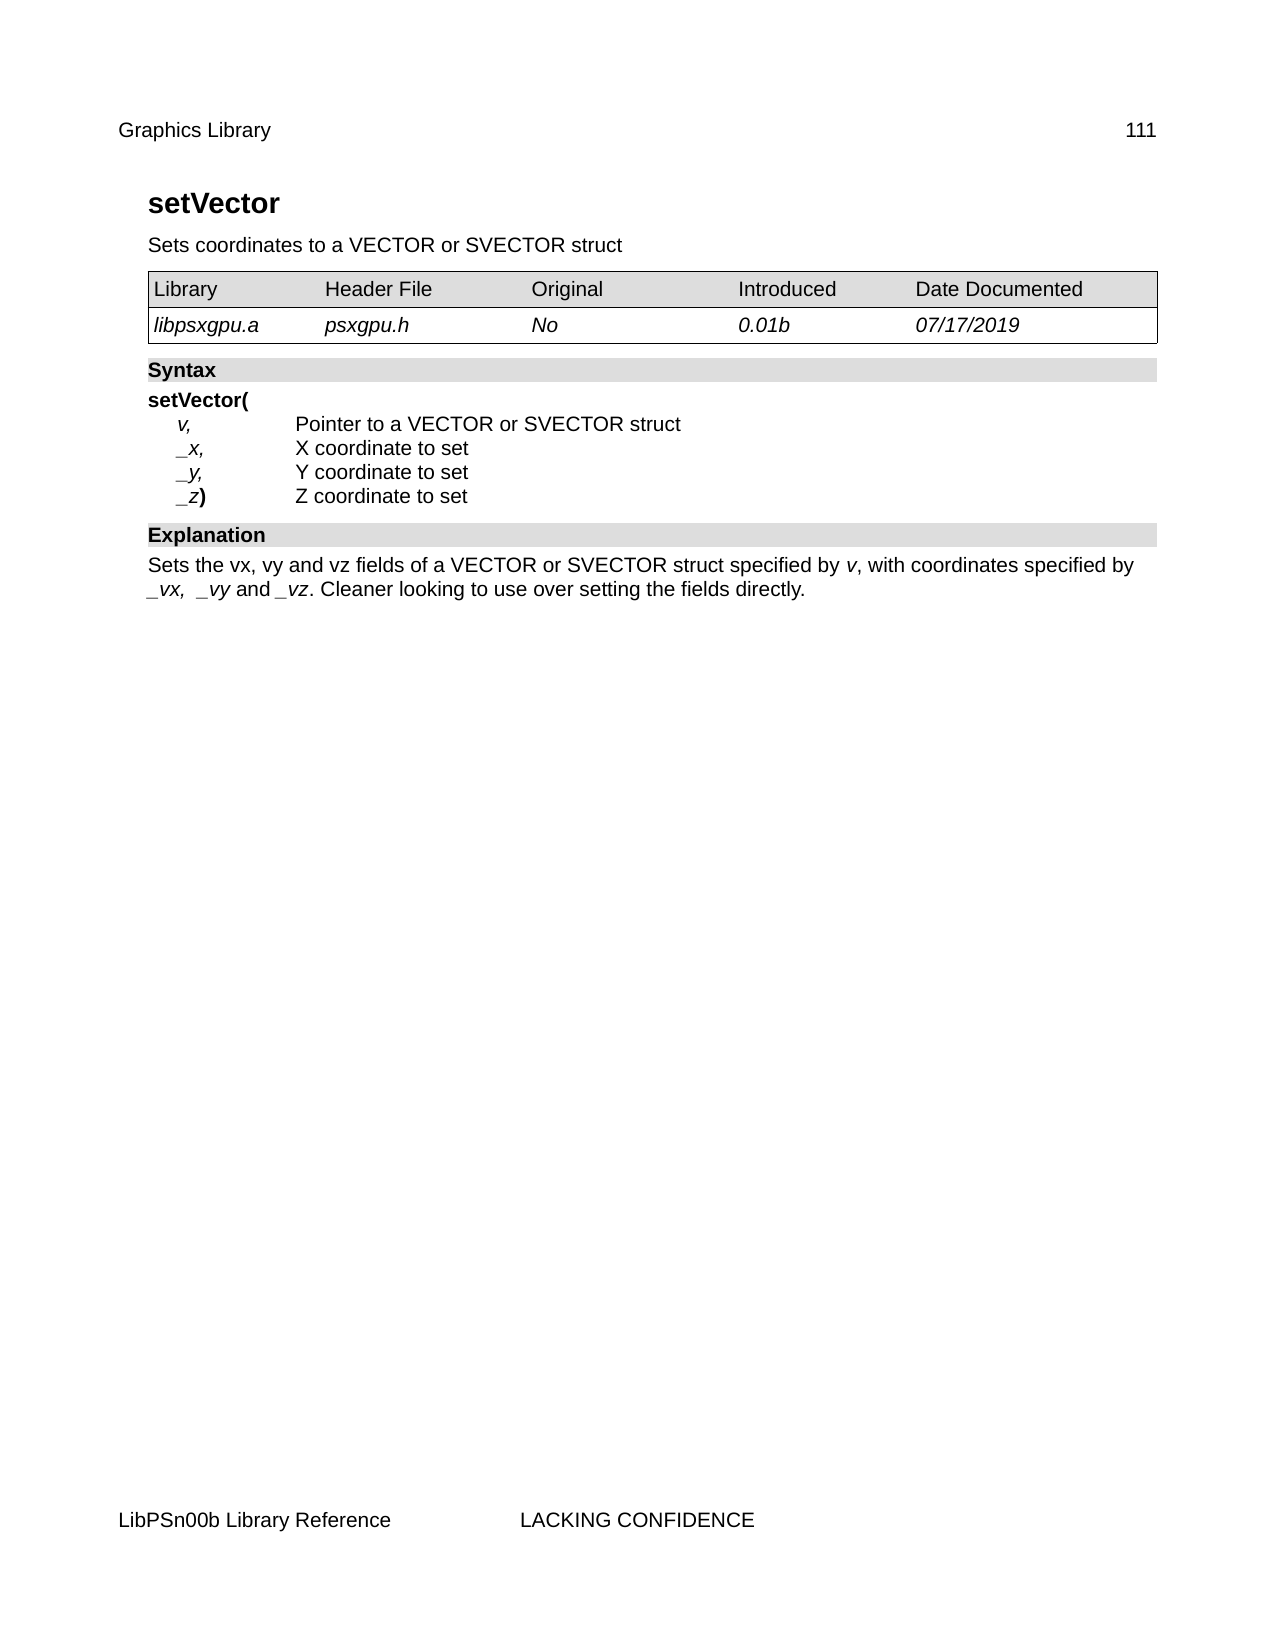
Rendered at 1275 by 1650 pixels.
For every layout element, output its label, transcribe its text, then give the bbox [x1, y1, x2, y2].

subtitle Explanation [148, 523, 1157, 547]
text v, Pointer to a VECTOR or SVECTOR struct [148, 412, 1157, 436]
text libpsxgpu.a psxgpu.h No 0.01b 07/17/2019 [149, 308, 1157, 343]
text _y, Y coordinate to set [148, 460, 1157, 484]
subtitle setVector [148, 186, 1157, 220]
subtitle Syntax [148, 358, 1157, 382]
text _z) Z coordinate to set [148, 484, 1157, 508]
text _x, X coordinate to set [148, 436, 1157, 460]
text Sets the vx, vy and vz fields of a VECTOR or SVECTOR struct specified by v, with coordinates specified by _vx, _vy and _vz. Cleaner looking to use over setting the fields directly. [148, 552, 1157, 600]
text setVector( [148, 388, 1157, 412]
text Sets coordinates to a VECTOR or SVECTOR struct [148, 232, 1157, 256]
text Library Header File Original Introduced Date Documented [149, 272, 1157, 307]
